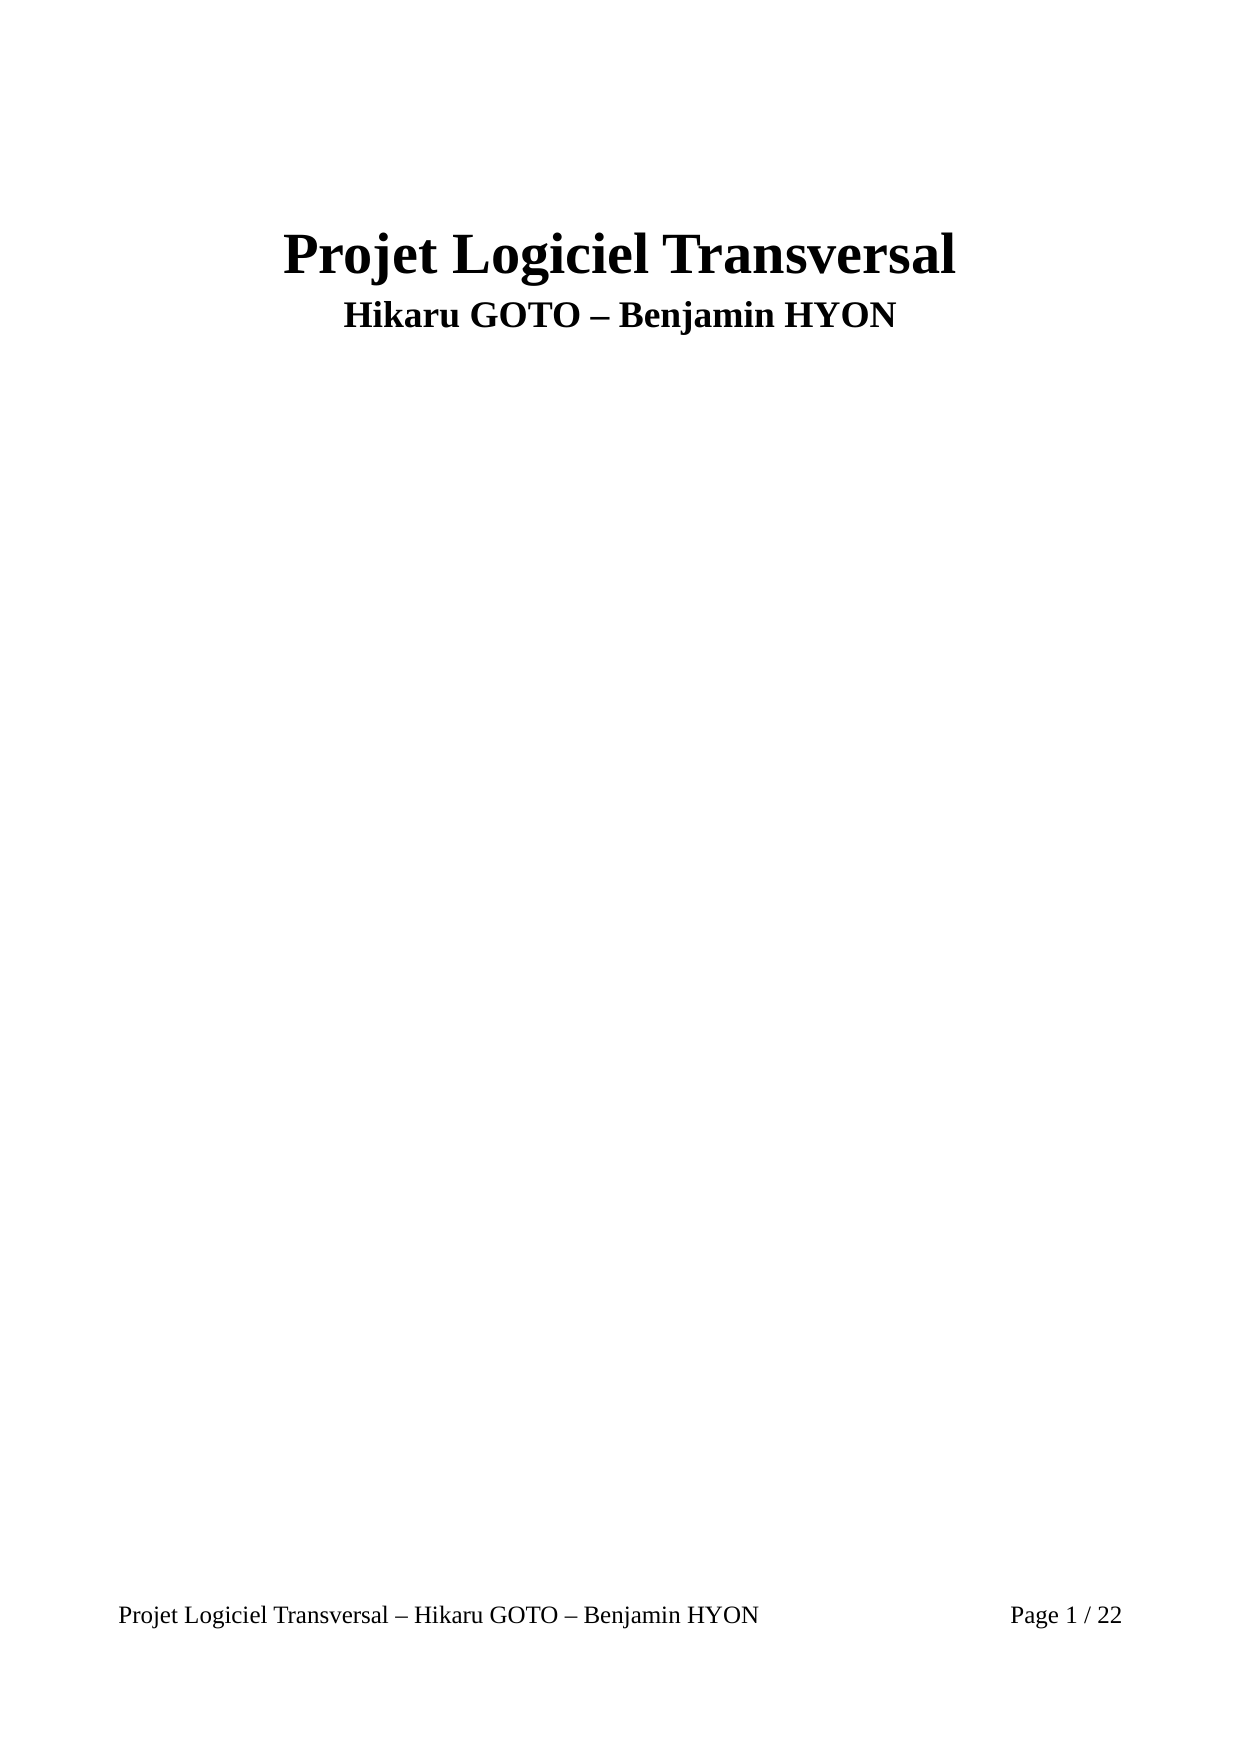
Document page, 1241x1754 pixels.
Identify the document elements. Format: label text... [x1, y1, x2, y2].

subtitle Hikaru GOTO – Benjamin HYON [118, 292, 1122, 335]
subtitle Projet Logiciel Transversal [118, 219, 1122, 286]
